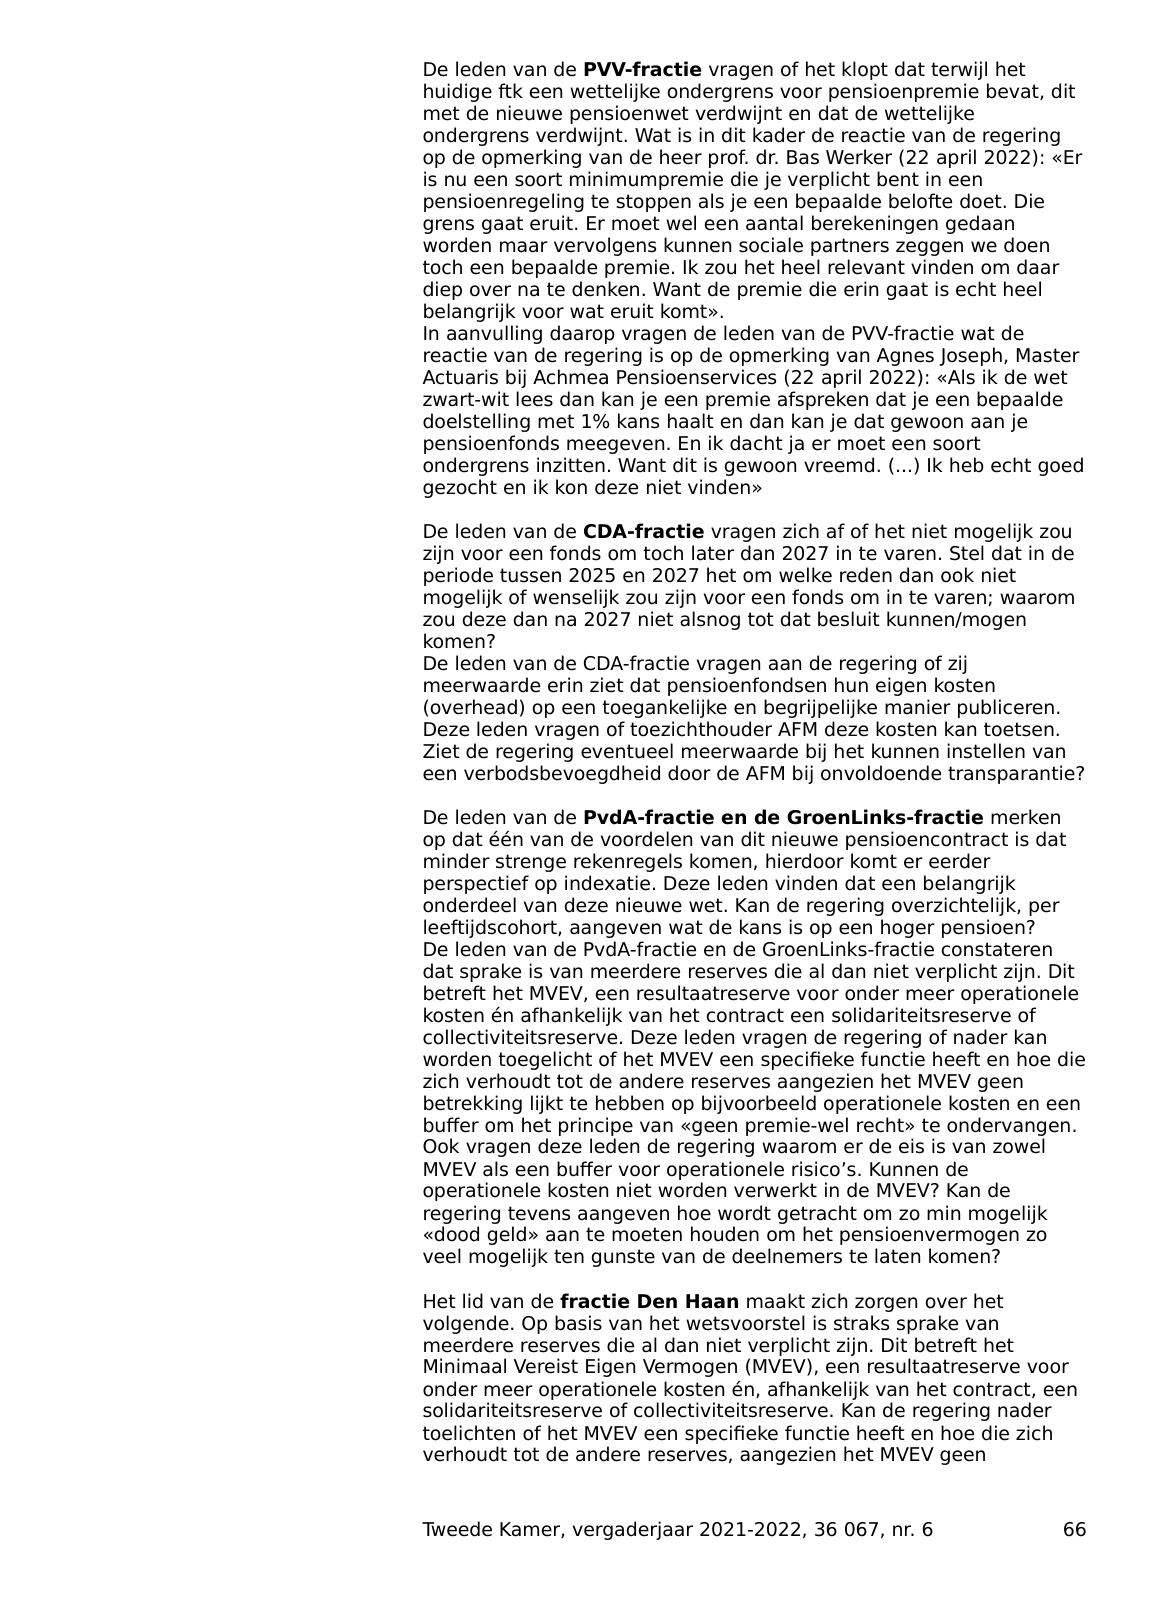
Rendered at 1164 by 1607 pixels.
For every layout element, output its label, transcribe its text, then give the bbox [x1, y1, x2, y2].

text De leden van de CDA-fractie vragen aan de regering of zij meerwaarde erin ziet dat pensioenfondsen hun eigen kosten (overhead) op een toegankelijke en begrijpelijke manier publiceren. Deze leden vragen of toezichthouder AFM deze kosten kan toetsen. Ziet de regering eventueel meerwaarde bij het kunnen instellen van een verbodsbevoegdheid door de AFM bij onvoldoende transparantie? [422, 653, 1087, 784]
text De leden van de CDA-fractie vragen zich af of het niet mogelijk zou zijn voor een fonds om toch later dan 2027 in te varen. Stel dat in de periode tussen 2025 en 2027 het om welke reden dan ook niet mogelijk of wenselijk zou zijn voor een fonds om in te varen; waarom zou deze dan na 2027 niet alsnog tot dat besluit kunnen/mogen komen? [422, 521, 1087, 653]
text De leden van de PVV-fractie vragen of het klopt dat terwijl het huidige ftk een wettelijke ondergrens voor pensioenpremie bevat, dit met de nieuwe pensioenwet verdwijnt en dat de wettelijke ondergrens verdwijnt. Wat is in dit kader de reactie van de regering op de opmerking van de heer prof. dr. Bas Werker (22 april 2022): «Er is nu een soort minimumpremie die je verplicht bent in een pensioenregeling te stoppen als je een bepaalde belofte doet. Die grens gaat eruit. Er moet wel een aantal berekeningen gedaan worden maar vervolgens kunnen sociale partners zeggen we doen toch een bepaalde premie. Ik zou het heel relevant vinden om daar diep over na te denken. Want de premie die erin gaat is echt heel belangrijk voor wat eruit komt». [422, 59, 1087, 323]
text In aanvulling daarop vragen de leden van de PVV-fractie wat de reactie van de regering is op de opmerking van Agnes Joseph, Master Actuaris bij Achmea Pensioenservices (22 april 2022): «Als ik de wet zwart-wit lees dan kan je een premie afspreken dat je een bepaalde doelstelling met 1% kans haalt en dan kan je dat gewoon aan je pensioenfonds meegeven. En ik dacht ja er moet een soort ondergrens inzitten. Want dit is gewoon vreemd. (...) Ik heb echt goed gezocht en ik kon deze niet vinden» [422, 323, 1087, 499]
text Het lid van de fractie Den Haan maakt zich zorgen over het volgende. Op basis van het wetsvoorstel is straks sprake van meerdere reserves die al dan niet verplicht zijn. Dit betreft het Minimaal Vereist Eigen Vermogen (MVEV), een resultaatreserve voor onder meer operationele kosten én, afhankelijk van het contract, een solidariteitsreserve of collectiviteitsreserve. Kan de regering nader toelichten of het MVEV een specifieke functie heeft en hoe die zich verhoudt tot de andere reserves, aangezien het MVEV geen [422, 1291, 1087, 1466]
text De leden van de PvdA-fractie en de GroenLinks-fractie constateren dat sprake is van meerdere reserves die al dan niet verplicht zijn. Dit betreft het MVEV, een resultaatreserve voor onder meer operationele kosten én afhankelijk van het contract een solidariteitsreserve of collectiviteitsreserve. Deze leden vragen de regering of nader kan worden toegelicht of het MVEV een specifieke functie heeft en hoe die zich verhoudt tot de andere reserves aangezien het MVEV geen betrekking lijkt te hebben op bijvoorbeeld operationele kosten en een buffer om het principe van «geen premie-wel recht» te ondervangen. Ook vragen deze leden de regering waarom er de eis is van zowel MVEV als een buffer voor operationele risico’s. Kunnen de operationele kosten niet worden verwerkt in de MVEV? Kan de regering tevens aangeven hoe wordt getracht om zo min mogelijk «dood geld» aan te moeten houden om het pensioenvermogen zo veel mogelijk ten gunste van de deelnemers te laten komen? [422, 939, 1087, 1268]
text De leden van de PvdA-fractie en de GroenLinks-fractie merken op dat één van de voordelen van dit nieuwe pensioencontract is dat minder strenge rekenregels komen, hierdoor komt er eerder perspectief op indexatie. Deze leden vinden dat een belangrijk onderdeel van deze nieuwe wet. Kan de regering overzichtelijk, per leeftijdscohort, aangeven wat de kans is op een hoger pensioen? [422, 807, 1087, 939]
